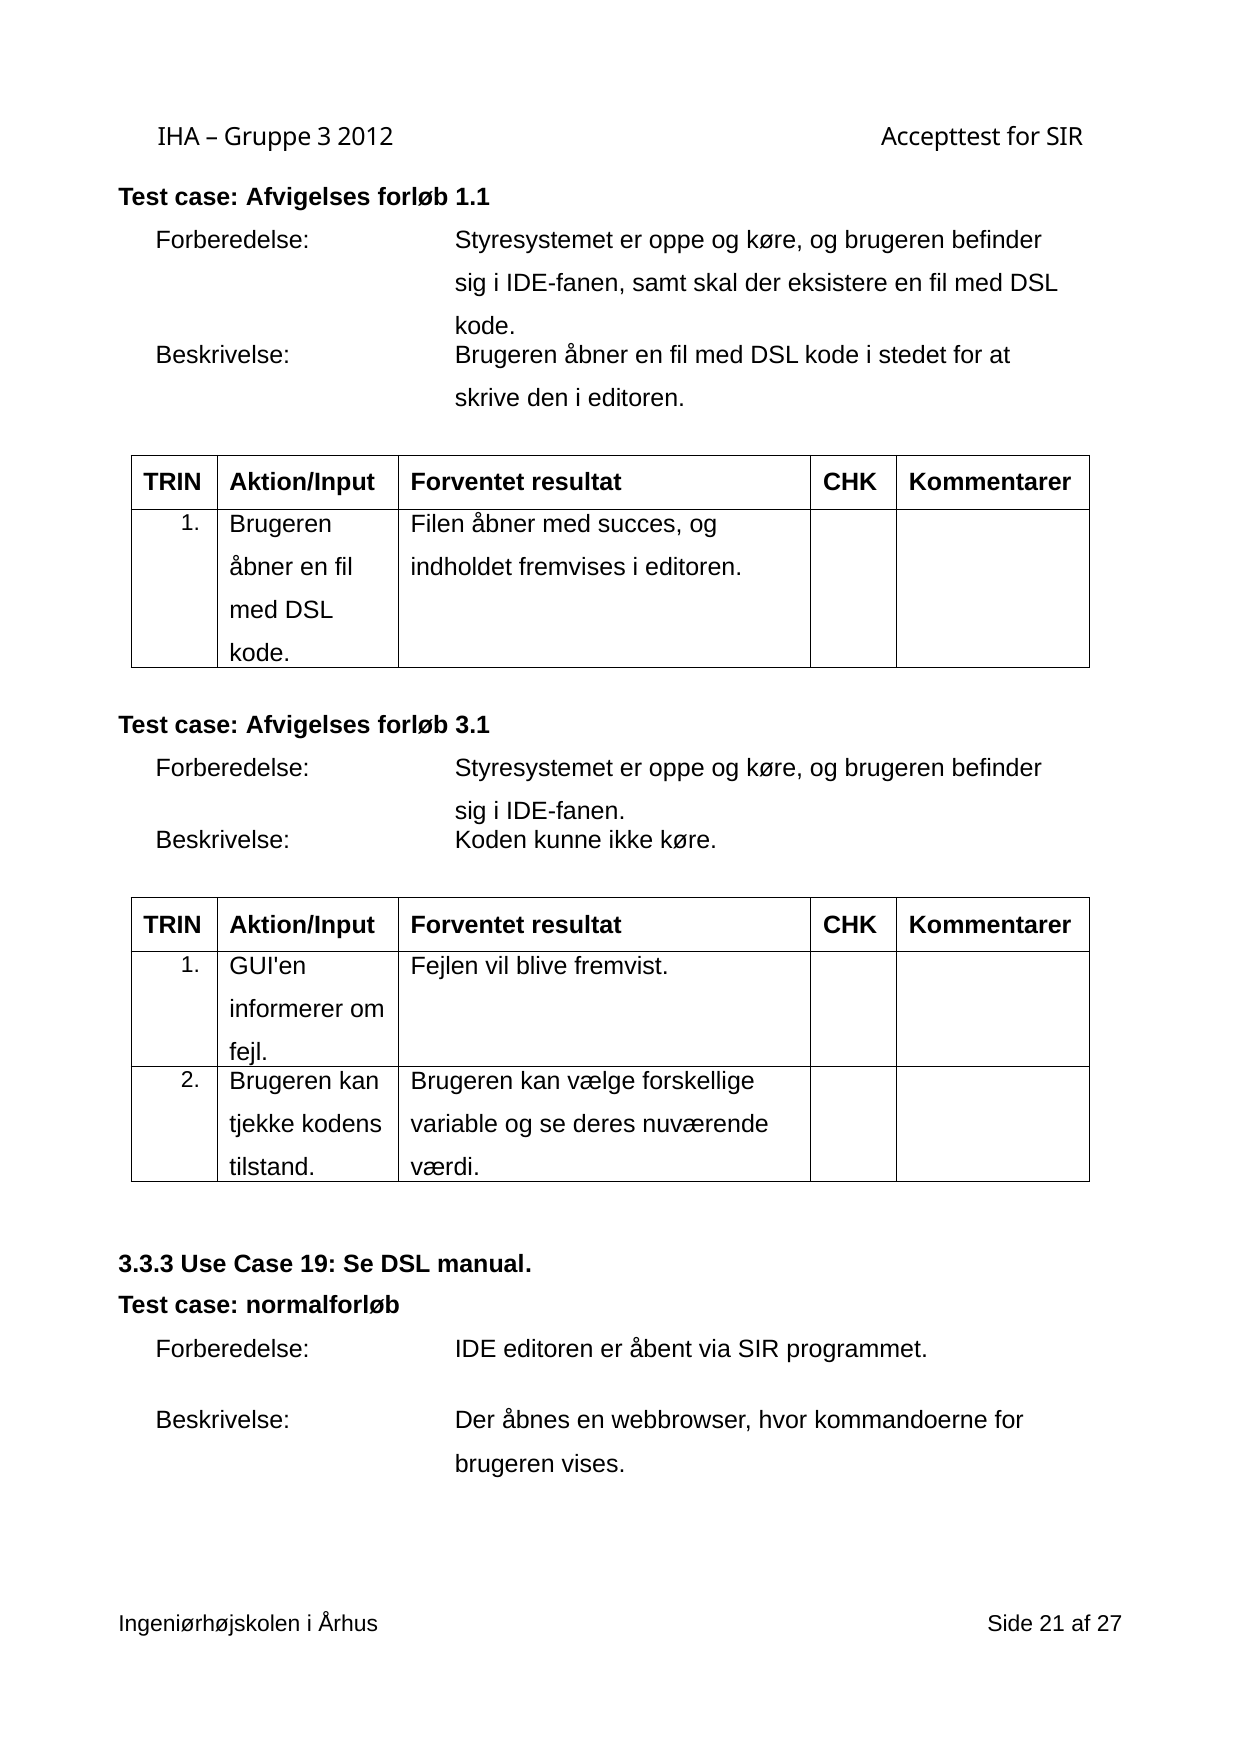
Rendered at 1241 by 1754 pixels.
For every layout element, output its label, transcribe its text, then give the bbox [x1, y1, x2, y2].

table_cell [897, 952, 1089, 1066]
table_header IDE editoren er åbent via SIR programmet. [443, 1334, 1089, 1406]
table_cell [811, 952, 896, 1066]
table_header TRIN [132, 456, 217, 509]
table_cell [132, 510, 217, 667]
table_header Forberedelse: [144, 1334, 443, 1406]
text Test case: Afvigelses forløb 1.1 [118, 182, 1122, 210]
table_cell Koden kunne ikke køre. [443, 825, 1089, 854]
table_cell Brugeren åbner en fil med DSL kode i stedet for at skrive den i editoren. [443, 340, 1089, 412]
table_cell [811, 510, 896, 667]
table_cell Beskrivelse: [144, 825, 443, 854]
table_header Kommentarer [897, 456, 1089, 509]
table_cell [897, 510, 1089, 667]
table_header Forberedelse: [144, 225, 443, 340]
table_header Styresystemet er oppe og køre, og brugeren befinder sig i IDE-fanen, samt skal der eksistere en fil med DSL kode. [443, 225, 1089, 340]
table_cell Der åbnes en webbrowser, hvor kommandoerne for brugeren vises. [443, 1406, 1089, 1477]
table_header Forventet resultat [399, 456, 810, 509]
table_cell Brugeren kan tjekke kodens tilstand. [218, 1067, 398, 1181]
table_cell [132, 952, 217, 1066]
table_header CHK [811, 898, 896, 951]
table_cell Brugeren kan vælge forskellige variable og se deres nuværende værdi. [399, 1067, 810, 1181]
table_cell Fejlen vil blive fremvist. [399, 952, 810, 1066]
table_cell Beskrivelse: [144, 340, 443, 412]
subtitle 3.3.3 Use Case 19: Se DSL manual. [118, 1249, 1122, 1278]
table_cell GUI'en informerer om fejl. [218, 952, 398, 1066]
table_header CHK [811, 456, 896, 509]
table_cell Filen åbner med succes, og indholdet fremvises i editoren. [399, 510, 810, 667]
table_header TRIN [132, 898, 217, 951]
text Test case: Afvigelses forløb 3.1 [118, 710, 1122, 739]
table_header Aktion/Input [218, 898, 398, 951]
table_header Forventet resultat [399, 898, 810, 951]
table_cell [811, 1067, 896, 1181]
table_cell [132, 1067, 217, 1181]
table_header Styresystemet er oppe og køre, og brugeren befinder sig i IDE-fanen. [443, 753, 1089, 825]
text Test case: normalforløb [118, 1291, 1122, 1319]
table_cell [897, 1067, 1089, 1181]
table_header Forberedelse: [144, 753, 443, 825]
table_cell Brugeren åbner en fil med DSL kode. [218, 510, 398, 667]
table_header Kommentarer [897, 898, 1089, 951]
table_header Aktion/Input [218, 456, 398, 509]
table_cell Beskrivelse: [144, 1406, 443, 1477]
